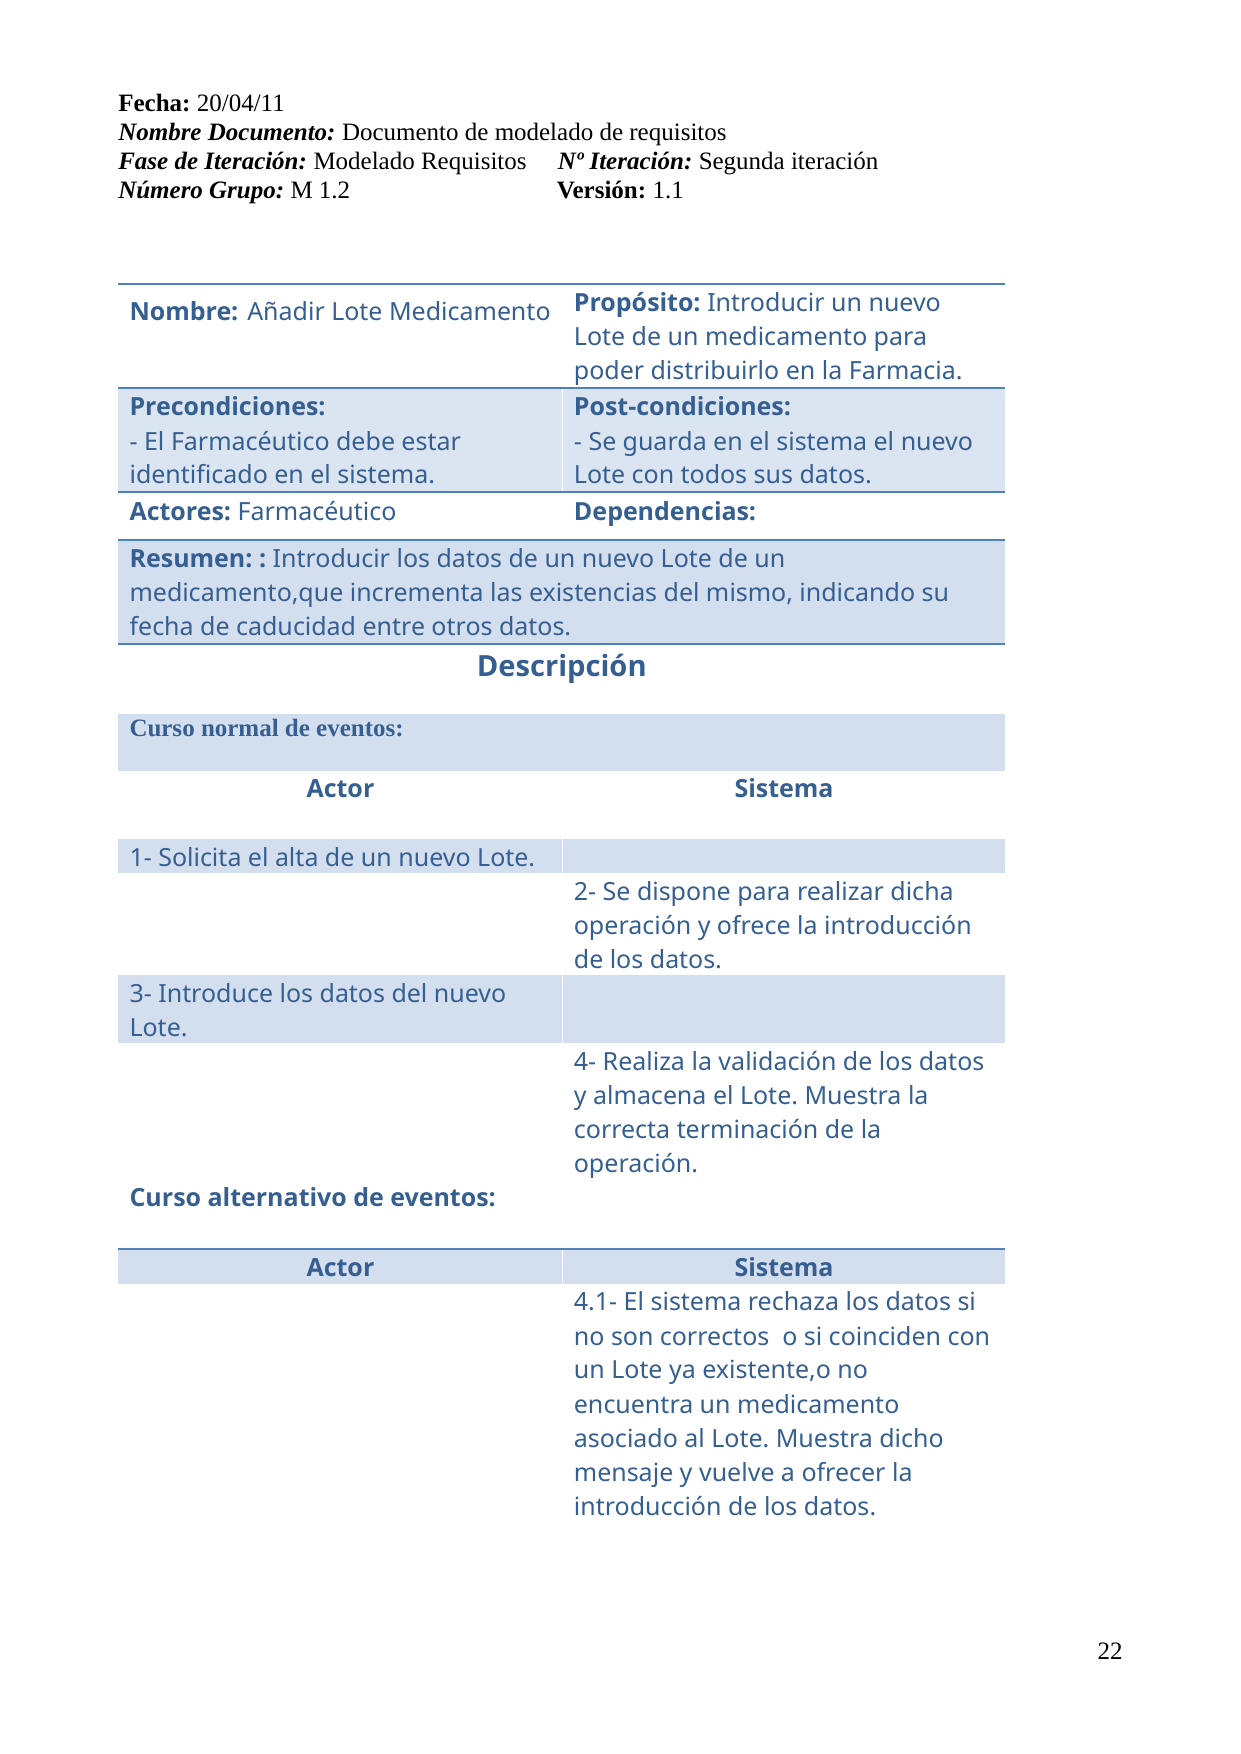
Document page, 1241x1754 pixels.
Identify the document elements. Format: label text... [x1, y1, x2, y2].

table_cell 1- Solicita el alta de un nuevo Lote. [118, 839, 562, 873]
table_header Curso normal de eventos: [118, 714, 1005, 771]
table_cell Dependencias: [563, 493, 1005, 539]
table_cell Resumen: : Introducir los datos de un nuevo Lote de un medicamento,que incrementa las existencias del mismo, indicando su fecha de caducidad entre otros datos. [118, 541, 1005, 643]
table_cell Curso alternativo de eventos: [118, 1180, 1005, 1248]
table_cell Actor [118, 771, 562, 839]
table_cell 2- Se dispone para realizar dicha operación y ofrece la introducción de los datos. [563, 873, 1005, 975]
table_cell [563, 975, 1005, 1043]
table_header Propósito: Introducir un nuevo Lote de un medicamento para poder distribuirlo en la Farmacia. [563, 285, 1005, 387]
table_header Nombre: Añadir Lote Medicamento [118, 285, 562, 387]
table_cell Descripción [118, 645, 1005, 685]
table_cell [118, 1044, 562, 1180]
table_cell [118, 873, 562, 975]
table_cell Sistema [563, 771, 1005, 839]
table_cell 4.1- El sistema rechaza los datos si no son correctos o si coinciden con un Lote ya existente,o no encuentra un medicamento asociado al Lote. Muestra dicho mensaje y vuelve a ofrecer la introducción de los datos. [563, 1284, 1005, 1522]
table_cell [563, 839, 1005, 873]
table_cell Precondiciones: - El Farmacéutico debe estar identificado en el sistema. [118, 389, 562, 491]
table_cell 3- Introduce los datos del nuevo Lote. [118, 975, 562, 1043]
table_cell Post-condiciones: - Se guarda en el sistema el nuevo Lote con todos sus datos. [563, 389, 1005, 491]
table_cell Actores: Farmacéutico [118, 493, 562, 539]
table_cell Actor [118, 1250, 562, 1284]
table_cell Sistema [563, 1250, 1005, 1284]
table_cell [118, 1284, 562, 1522]
table_cell 4- Realiza la validación de los datos y almacena el Lote. Muestra la correcta terminación de la operación. [563, 1044, 1005, 1180]
